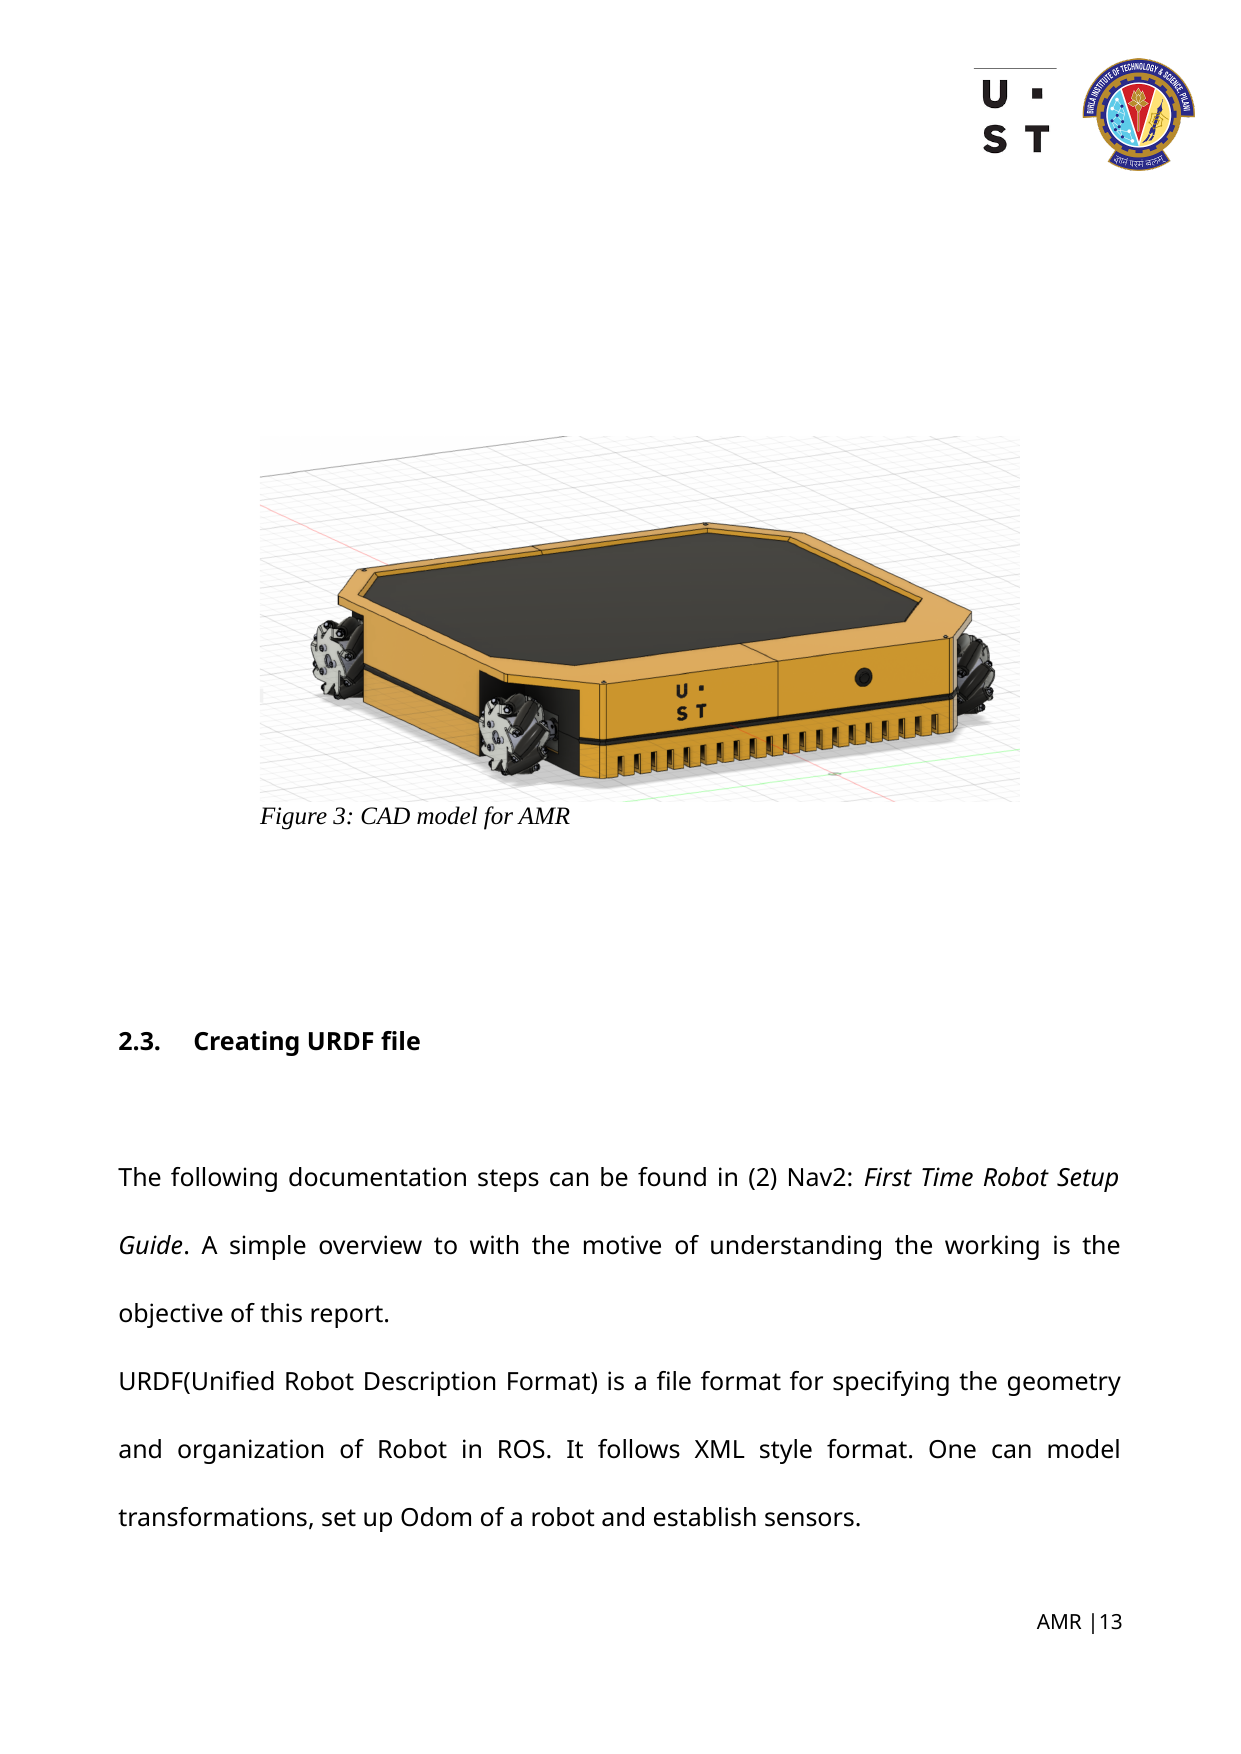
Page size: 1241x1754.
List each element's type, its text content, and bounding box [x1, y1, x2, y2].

text Figure 3: CAD model for AMR [260, 802, 1020, 830]
picture [259, 436, 1020, 802]
text The following documentation steps can be found in (2) Nav2: First Time Robot Setup Guide. A simple overview to with the motive of understanding the working is the objective of this report. [118, 1159, 1122, 1330]
picture [973, 68, 1057, 161]
text 2.3. Creating URDF file [118, 1023, 1122, 1057]
picture [1082, 58, 1195, 171]
text URDF(Unified Robot Description Format) is a file format for specifying the geometry and organization of Robot in ROS. It follows XML style format. One can model transformations, set up Odom of a robot and establish sensors. [118, 1364, 1122, 1534]
